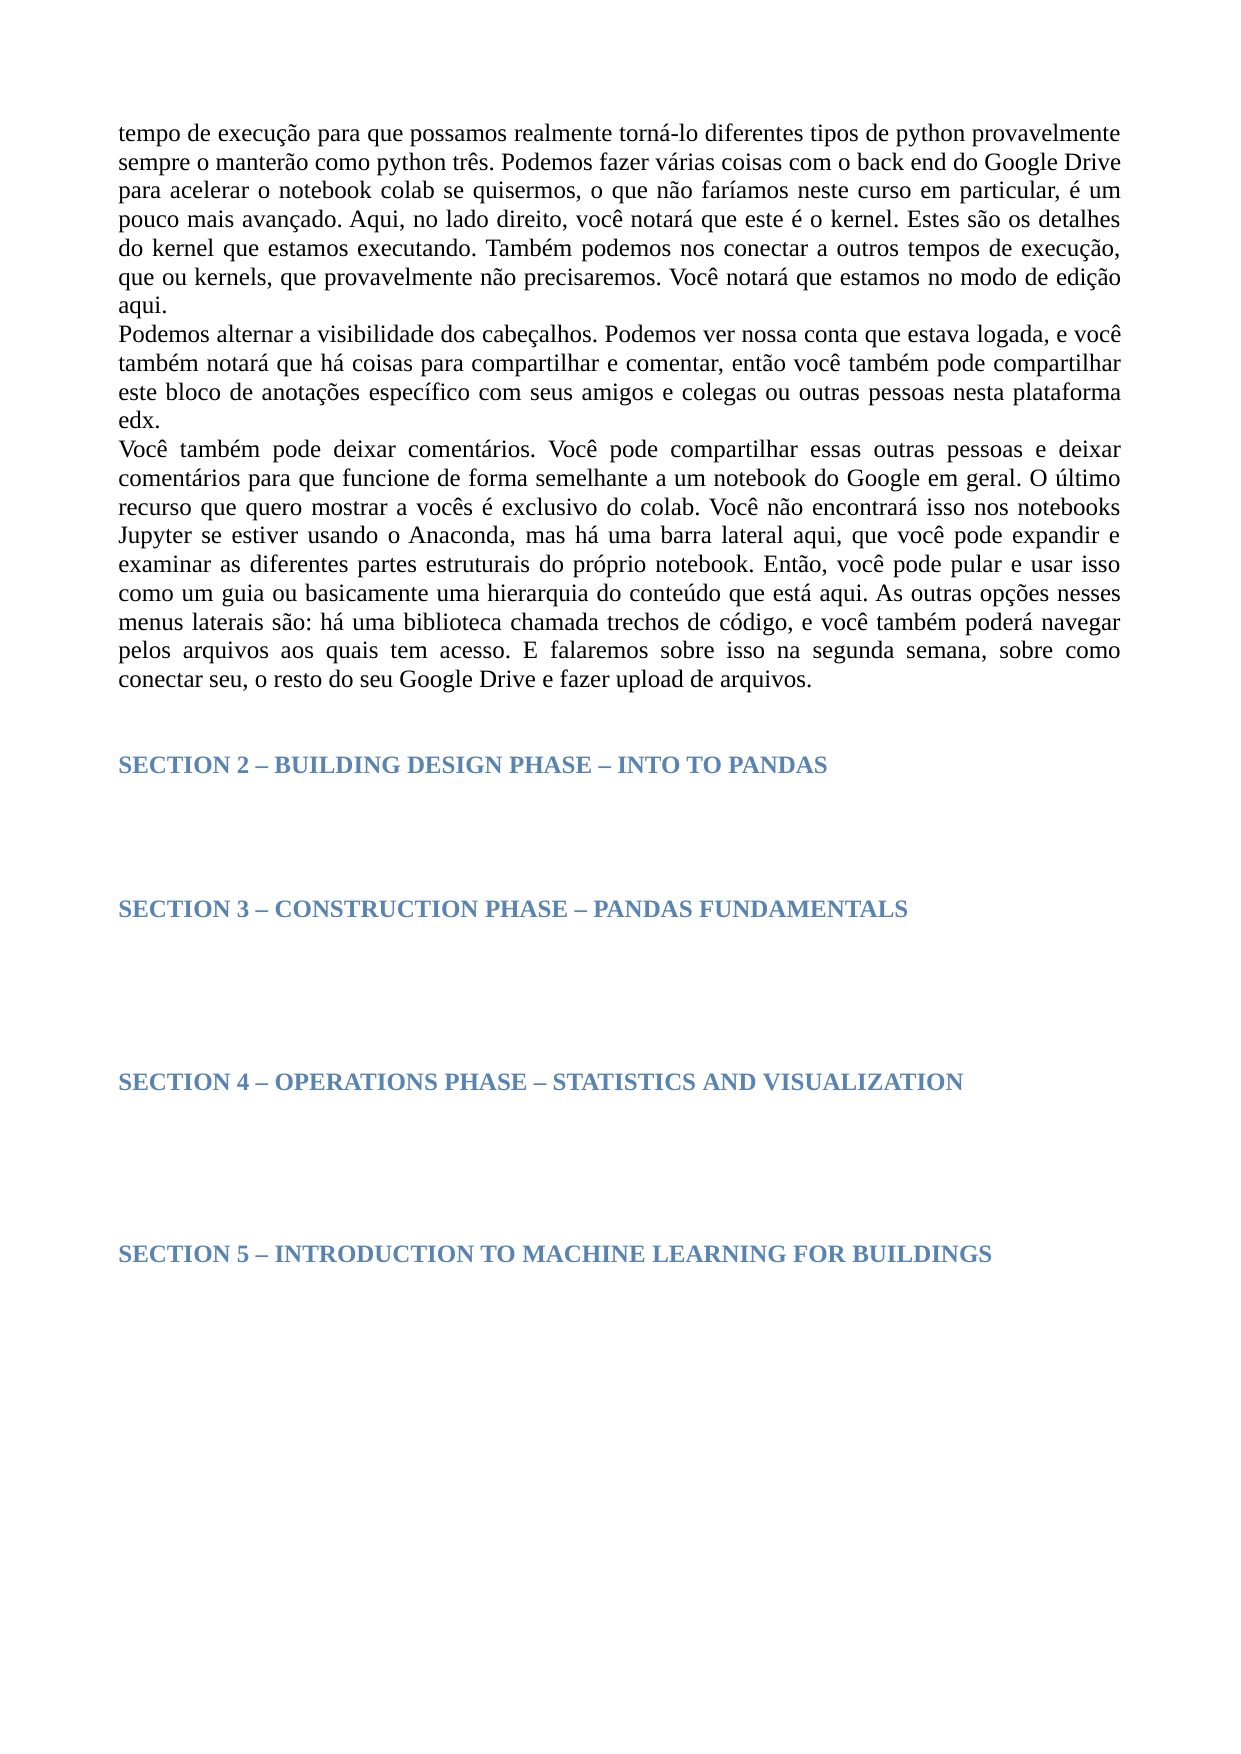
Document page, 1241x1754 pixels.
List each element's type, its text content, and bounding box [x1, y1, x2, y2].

text SECTION 2 – BUILDING DESIGN PHASE – INTO TO PANDAS [118, 751, 1122, 779]
text SECTION 5 – INTRODUCTION TO MACHINE LEARNING FOR BUILDINGS [118, 1239, 1122, 1268]
text tempo de execução para que possamos realmente torná-lo diferentes tipos de python provavelmente sempre o manterão como python três. Podemos fazer várias coisas com o back end do Google Drive para acelerar o notebook colab se quisermos, o que não faríamos neste curso em particular, é um pouco mais avançado. Aqui, no lado direito, você notará que este é o kernel. Estes são os detalhes do kernel que estamos executando. Também podemos nos conectar a outros tempos de execução, que ou kernels, que provavelmente não precisaremos. Você notará que estamos no modo de edição aqui. [118, 118, 1122, 319]
text Você também pode deixar comentários. Você pode compartilhar essas outras pessoas e deixar comentários para que funcione de forma semelhante a um notebook do Google em geral. O último recurso que quero mostrar a vocês é exclusivo do colab. Você não encontrará isso nos notebooks Jupyter se estiver usando o Anaconda, mas há uma barra lateral aqui, que você pode expandir e examinar as diferentes partes estruturais do próprio notebook. Então, você pode pular e usar isso como um guia ou basicamente uma hierarquia do conteúdo que está aqui. As outras opções nesses menus laterais são: há uma biblioteca chamada trechos de código, e você também poderá navegar pelos arquivos aos quais tem acesso. E falaremos sobre isso na segunda semana, sobre como conectar seu, o resto do seu Google Drive e fazer upload de arquivos. [118, 434, 1122, 693]
text SECTION 4 – OPERATIONS PHASE – STATISTICS AND VISUALIZATION [118, 1067, 1122, 1096]
text Podemos alternar a visibilidade dos cabeçalhos. Podemos ver nossa conta que estava logada, e você também notará que há coisas para compartilhar e comentar, então você também pode compartilhar este bloco de anotações específico com seus amigos e colegas ou outras pessoas nesta plataforma edx. [118, 319, 1122, 434]
text SECTION 3 – CONSTRUCTION PHASE – PANDAS FUNDAMENTALS [118, 894, 1122, 923]
